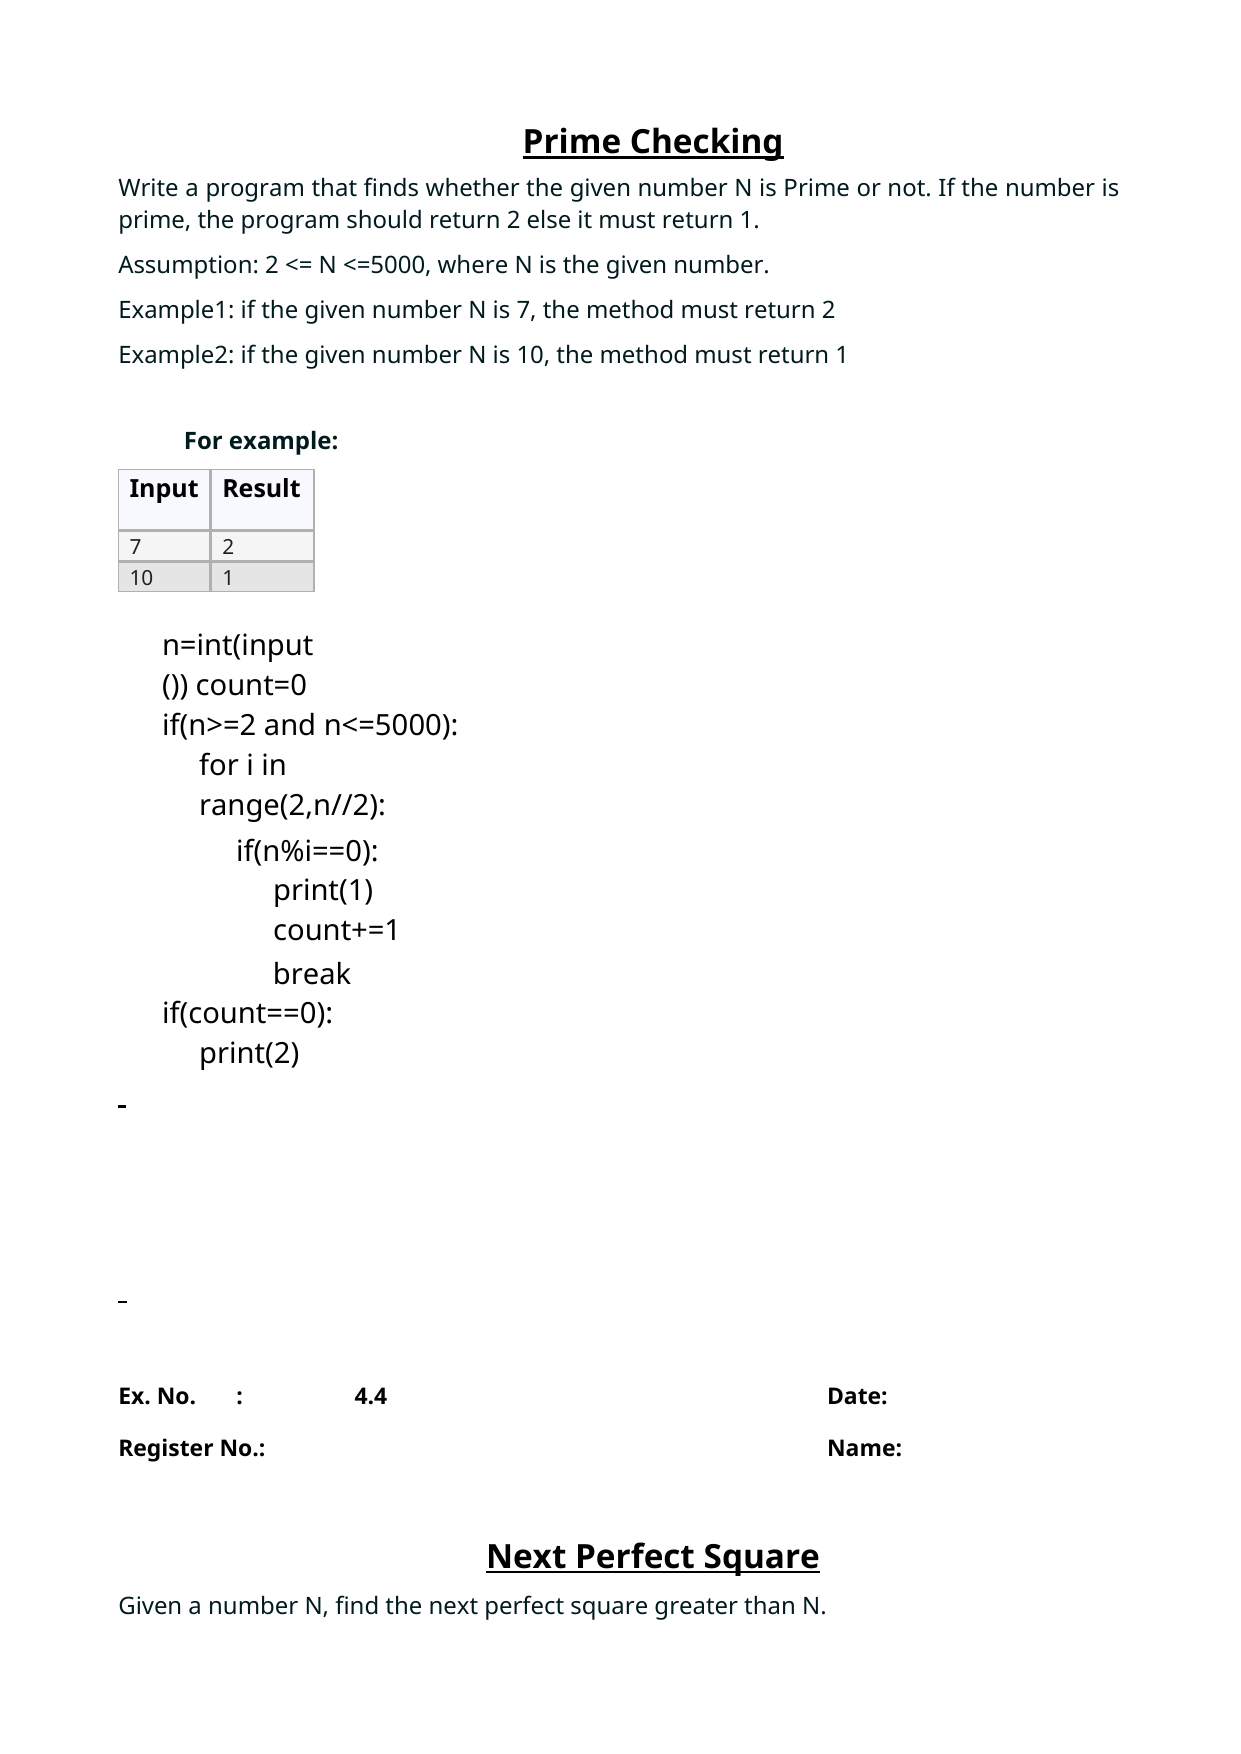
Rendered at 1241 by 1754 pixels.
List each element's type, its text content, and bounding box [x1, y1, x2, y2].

text Register No.: Name: [118, 1432, 1122, 1463]
text break if(count==0): [162, 953, 404, 1032]
text n=int(input()) count=0 [162, 624, 321, 704]
text print(2) [199, 1032, 1122, 1072]
table_header Input [119, 470, 209, 529]
table_cell 7 [119, 532, 209, 560]
table_cell 10 [119, 563, 209, 591]
text Given a number N, find the next perfect square greater than N. [118, 1588, 1122, 1621]
text Assumption: 2 <= N <=5000, where N is the given number. [118, 248, 1122, 281]
text Ex. No. : 4.4 Date: [118, 1379, 1122, 1411]
text Example2: if the given number N is 10, the method must return 1 [118, 338, 1122, 371]
text For example: [184, 424, 1122, 456]
text if(n>=2 and n<=5000): for i in range(2,n//2): [162, 704, 469, 823]
text Next Perfect Square [184, 1533, 1122, 1578]
text Example1: if the given number N is 7, the method must return 2 [118, 293, 1122, 326]
table_cell 1 [212, 563, 313, 591]
table_cell 2 [212, 532, 313, 560]
text Prime Checking [184, 118, 1122, 163]
table_header Result [212, 470, 313, 529]
text if(n%i==0): print(1) count+=1 [236, 830, 404, 949]
text Write a program that finds whether the given number N is Prime or not. If the number is prime, the program should return 2 else it must return 1. [118, 170, 1122, 236]
